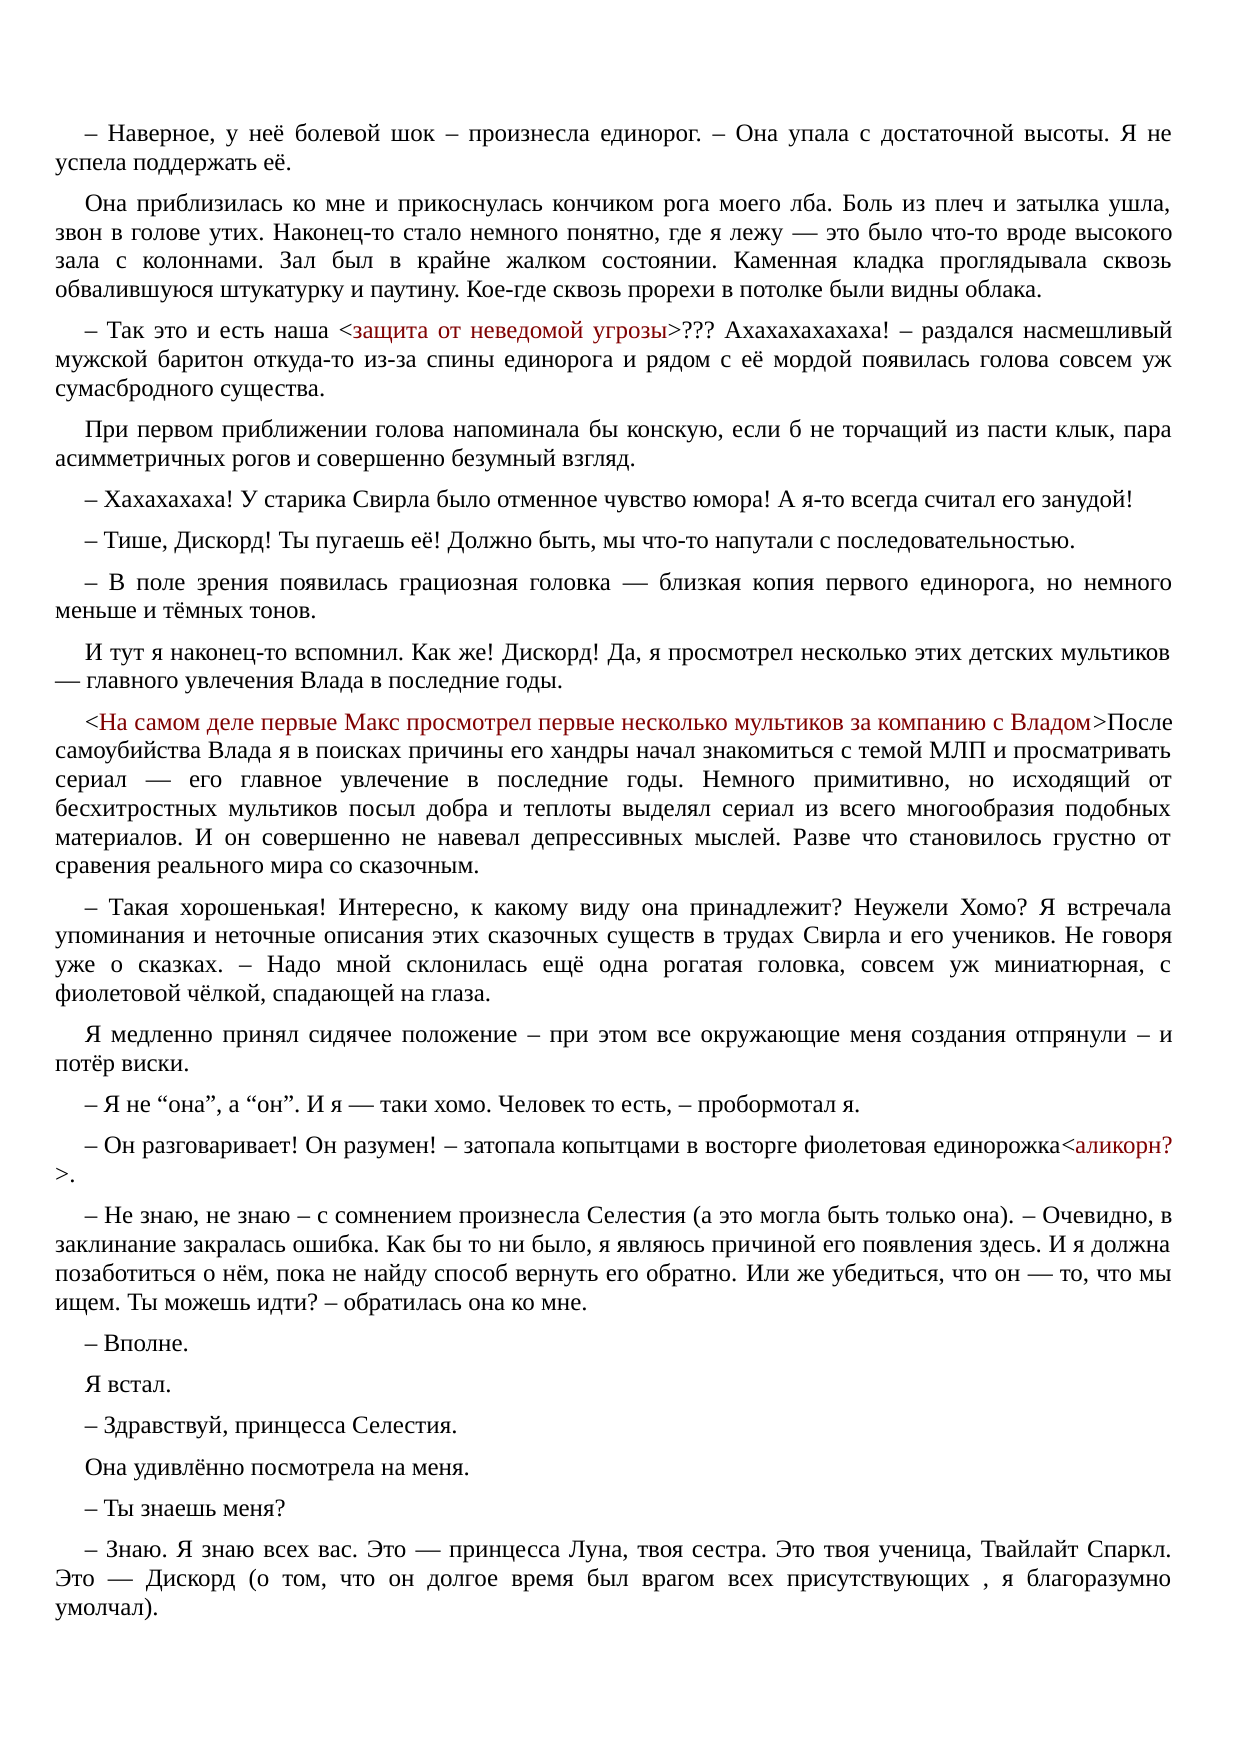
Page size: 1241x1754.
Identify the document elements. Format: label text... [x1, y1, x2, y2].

text – Я не “она”, а “он”. И я — таки хомо. Человек то есть, – пробормотал я. [55, 1089, 1172, 1118]
text – Наверное, у неё болевой шок – произнесла единорог. – Она упала с достаточной высоты. Я не успела поддержать её. [55, 118, 1172, 176]
text – Ты знаешь меня? [55, 1493, 1172, 1522]
text – Знаю. Я знаю всех вас. Это — принцесса Луна, твоя сестра. Это твоя ученица, Твайлайт Спаркл. Это — Дискорд (о том, что он долгое время был врагом всех присутствующих , я благоразумно умолчал). [55, 1534, 1172, 1621]
text Я встал. [55, 1369, 1172, 1398]
text – Не знаю, не знаю – с сомнением произнесла Селестия (а это могла быть только она). – Очевидно, в заклинание закралась ошибка. Как бы то ни было, я являюсь причиной его появления здесь. И я должна позаботиться о нём, пока не найду способ вернуть его обратно. Или же убедиться, что он — то, что мы ищем. Ты можешь идти? – обратилась она ко мне. [55, 1201, 1172, 1316]
text – Хахахахаха! У старика Свирла было отменное чувство юмора! А я-то всегда считал его занудой! [55, 484, 1172, 513]
text – Так это и есть наша <защита от неведомой угрозы>??? Ахахахахахаха! – раздался насмешливый мужской баритон откуда-то из-за спины единорога и рядом с её мордой появилась голова совсем уж сумасбродного существа. [55, 316, 1172, 402]
text Я медленно принял сидячее положение – при этом все окружающие меня создания отпрянули – и потёр виски. [55, 1019, 1172, 1077]
text Она удивлённо посмотрела на меня. [55, 1452, 1172, 1481]
text – Вполне. [55, 1328, 1172, 1357]
text – Такая хорошенькая! Интересно, к какому виду она принадлежит? Неужели Хомо? Я встречала упоминания и неточные описания этих сказочных существ в трудах Свирла и его учеников. Не говоря уже о сказках. – Надо мной склонилась ещё одна рогатая головка, совсем уж миниатюрная, с фиолетовой чёлкой, спадающей на глаза. [55, 892, 1172, 1007]
text Она приблизилась ко мне и прикоснулась кончиком рога моего лба. Боль из плеч и затылка ушла, звон в голове утих. Наконец-то стало немного понятно, где я лежу — это было что-то вроде высокого зала с колоннами. Зал был в крайне жалком состоянии. Каменная кладка проглядывала сквозь обвалившуюся штукатурку и паутину. Кое-где сквозь прорехи в потолке были видны облака. [55, 188, 1172, 303]
text И тут я наконец-то вспомнил. Как же! Дискорд! Да, я просмотрел несколько этих детских мультиков — главного увлечения Влада в последние годы. [55, 637, 1172, 694]
text <На самом деле первые Макс просмотрел первые несколько мультиков за компанию с Владом>После самоубийства Влада я в поисках причины его хандры начал знакомиться с темой МЛП и просматривать сериал — его главное увлечение в последние годы. Немного примитивно, но исходящий от бесхитростных мультиков посыл добра и теплоты выделял сериал из всего многообразия подобных материалов. И он совершенно не навевал депрессивных мыслей. Разве что становилось грустно от сравения реального мира со сказочным. [55, 707, 1172, 879]
text – Тише, Дискорд! Ты пугаешь её! Должно быть, мы что-то напутали с последовательностью. [55, 526, 1172, 554]
text – Здравствуй, принцесса Селестия. [55, 1411, 1172, 1439]
text – В поле зрения появилась грациозная головка — близкая копия первого единорога, но немного меньше и тёмных тонов. [55, 567, 1172, 624]
text При первом приближении голова напоминала бы конскую, если б не торчащий из пасти клык, пара асимметричных рогов и совершенно безумный взгляд. [55, 414, 1172, 472]
text – Он разговаривает! Он разумен! – затопала копытцами в восторге фиолетовая единорожка<аликорн?>. [55, 1131, 1172, 1188]
